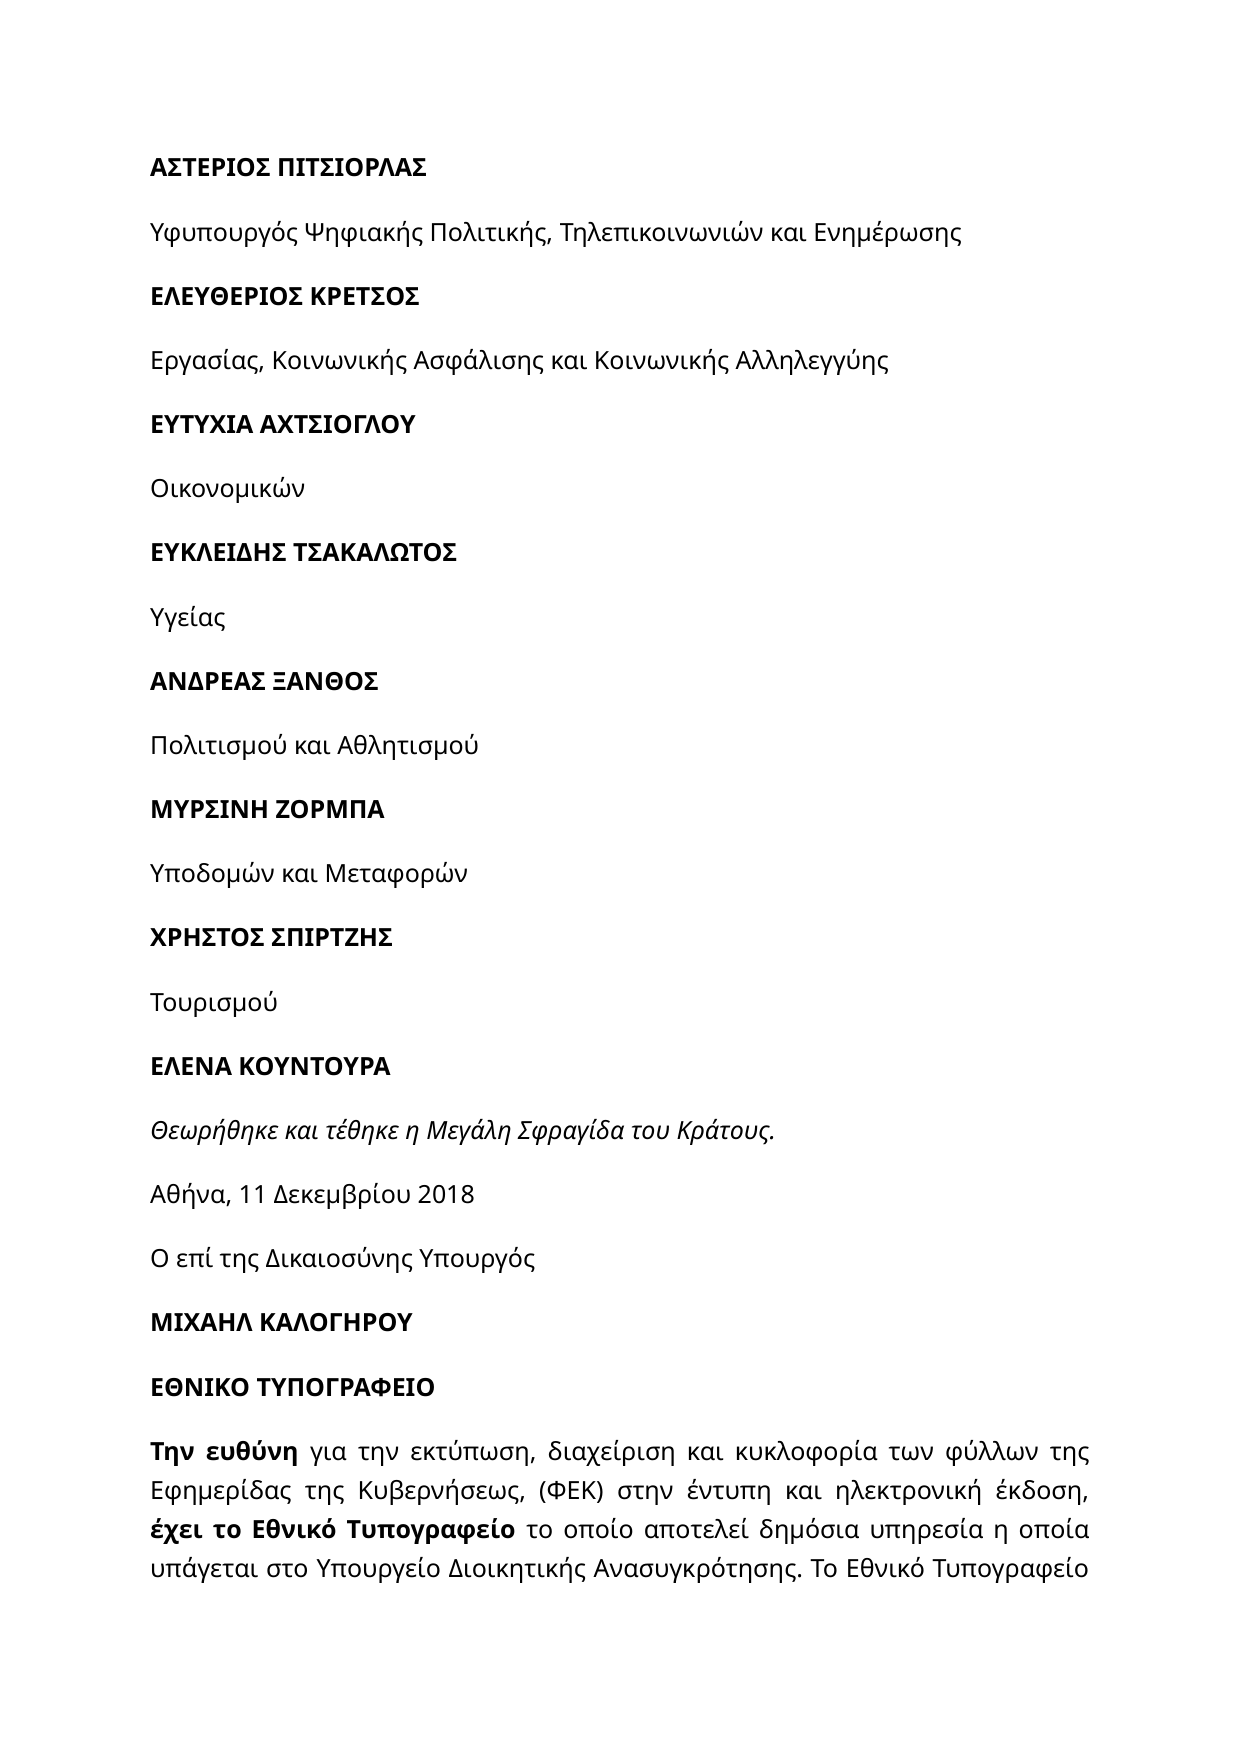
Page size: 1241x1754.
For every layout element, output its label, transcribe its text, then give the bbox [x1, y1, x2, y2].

text ΑΝΔΡΕΑΣ ΞΑΝΘΟΣ [150, 663, 1090, 697]
text ΕΛΕΥΘΕΡΙΟΣ ΚΡΕΤΣΟΣ [150, 278, 1090, 312]
text Υφυπουργός Ψηφιακής Πολιτικής, Τηλεπικοινωνιών και Ενημέρωσης [150, 214, 1090, 248]
text ΜΥΡΣΙΝΗ ΖΟΡΜΠΑ [150, 792, 1090, 826]
text Εργασίας, Κοινωνικής Ασφάλισης και Κοινωνικής Αλληλεγγύης [150, 342, 1090, 377]
text ΕΛΕΝΑ ΚΟΥΝΤΟΥΡΑ [150, 1048, 1090, 1082]
text Τουρισμού [150, 984, 1090, 1018]
text ΕΘΝΙΚΟ ΤΥΠΟΓΡΑΦΕΙΟ [150, 1369, 1090, 1403]
text ΕΥΤΥΧΙΑ ΑΧΤΣΙΟΓΛΟΥ [150, 407, 1090, 441]
text Θεωρήθηκε και τέθηκε η Μεγάλη Σφραγίδα του Κράτους. [150, 1112, 1090, 1147]
text Οικονομικών [150, 471, 1090, 505]
text ΑΣΤΕΡΙΟΣ ΠΙΤΣΙΟΡΛΑΣ [150, 150, 1090, 184]
text ΕΥΚΛΕΙΔΗΣ ΤΣΑΚΑΛΩΤΟΣ [150, 535, 1090, 569]
text Πολιτισμού και Αθλητισμού [150, 727, 1090, 762]
text Ο επί της Δικαιοσύνης Υπουργός [150, 1241, 1090, 1275]
text Υγείας [150, 599, 1090, 633]
text ΜΙΧΑΗΛ ΚΑΛΟΓΗΡΟΥ [150, 1305, 1090, 1339]
text Αθήνα, 11 Δεκεμβρίου 2018 [150, 1177, 1090, 1211]
text Υποδομών και Μεταφορών [150, 856, 1090, 890]
text Την ευθύνη για την εκτύπωση, διαχείριση και κυκλοφορία των φύλλων της Εφημερίδας της Κυβερνήσεως, (ΦΕΚ) στην έντυπη και ηλεκτρονική έκδοση, έχει το Εθνικό Tυπογραφείο το οποίο αποτελεί δημόσια υπηρεσία η οποία υπάγεται στο Υπουργείο Διοικητικής Ανασυγκρότησης. Το Εθνικό Τυπογραφείο [150, 1433, 1090, 1585]
text ΧΡΗΣΤΟΣ ΣΠΙΡΤΖΗΣ [150, 920, 1090, 954]
